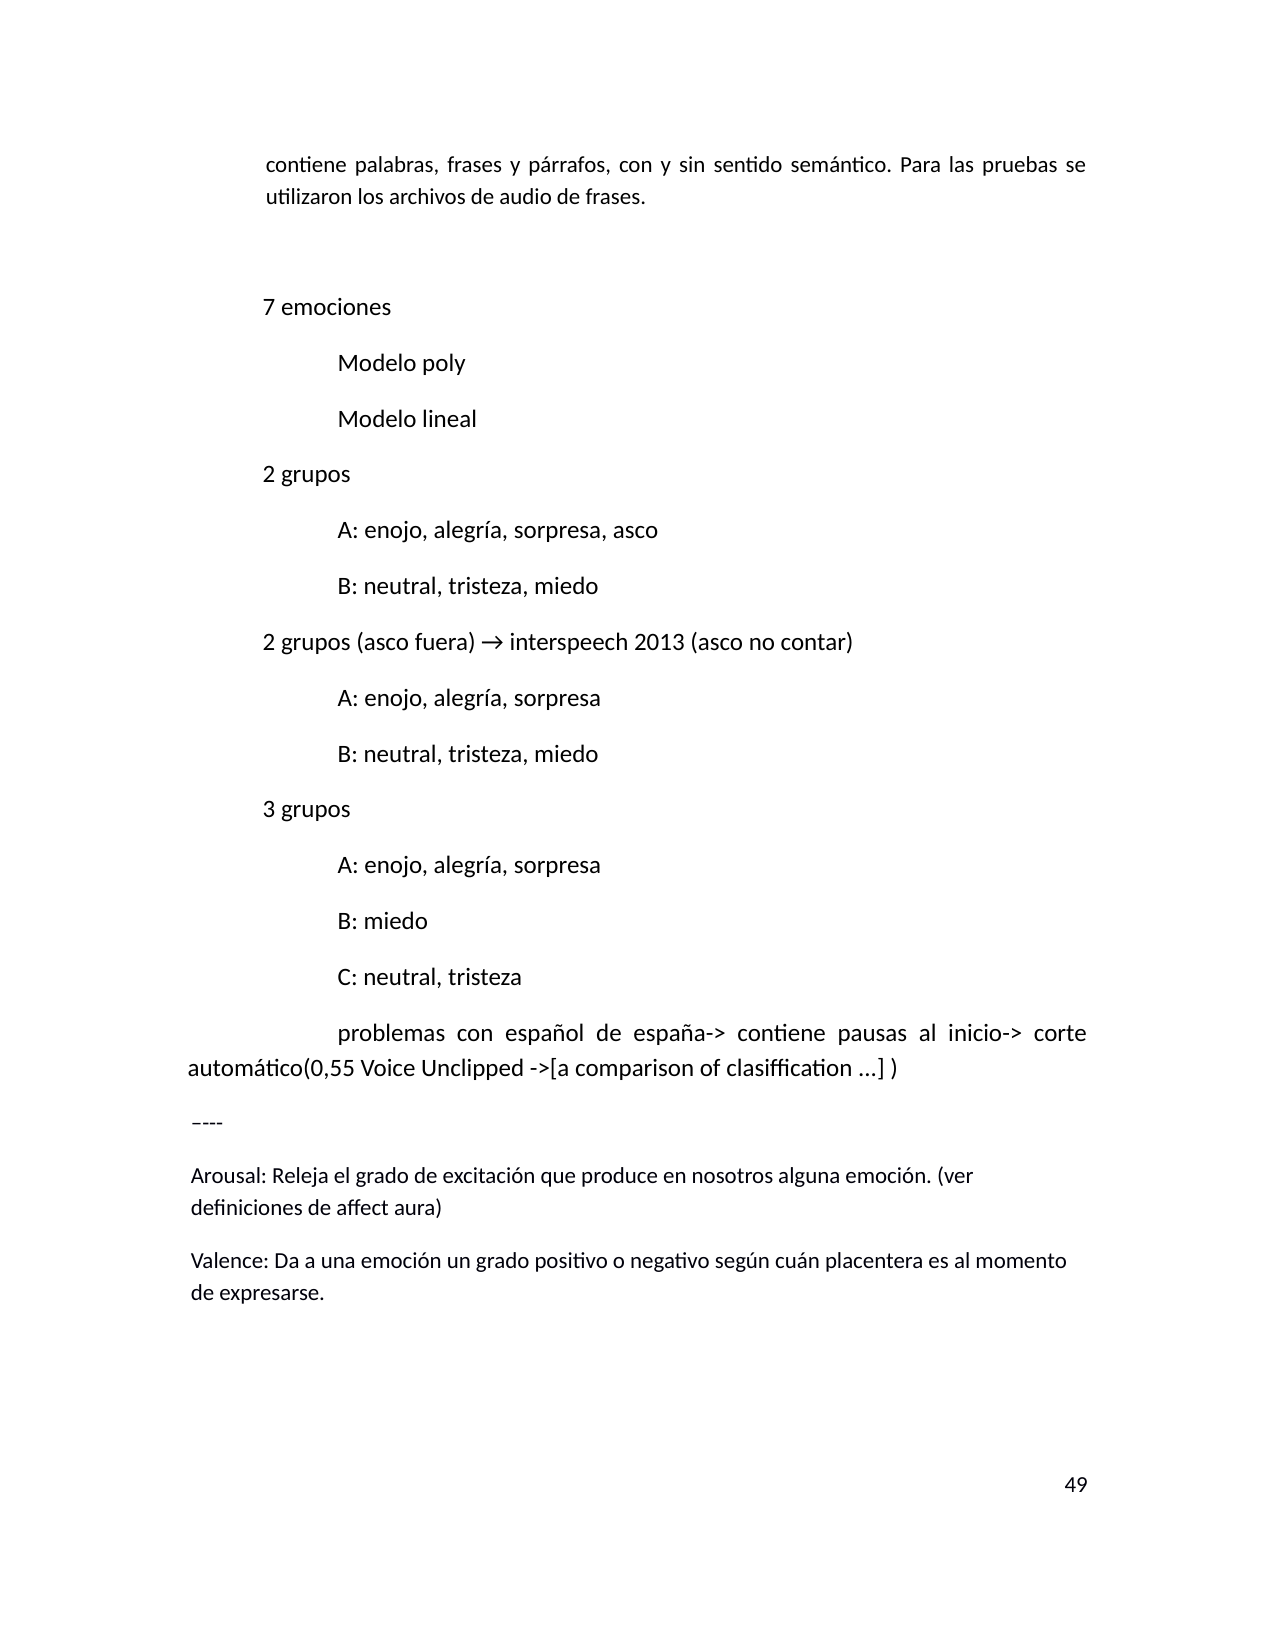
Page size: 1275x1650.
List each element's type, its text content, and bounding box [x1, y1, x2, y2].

text C: neutral, tristeza [187, 961, 1087, 992]
text Modelo poly [187, 347, 1087, 377]
text Modelo lineal [187, 403, 1087, 433]
text A: enojo, alegría, sorpresa [187, 849, 1087, 880]
text Valence: Da a una emoción un grado positivo o negativo según cuán placentera es al momento de expresarse. [191, 1246, 1087, 1306]
text B: neutral, tristeza, miedo [187, 570, 1087, 601]
text A: enojo, alegría, sorpresa [187, 682, 1087, 712]
text B: neutral, tristeza, miedo [187, 738, 1087, 768]
text B: miedo [187, 905, 1087, 936]
text 2 grupos (asco fuera) → interspeech 2013 (asco no contar) [187, 626, 1087, 657]
list contiene palabras, frases y párrafos, con y sin sentido semántico. Para las pruebas se utilizaron los archivos de audio de frases. [228, 150, 1087, 210]
text 3 grupos [187, 793, 1087, 824]
text 7 emociones [187, 291, 1087, 322]
text –--- [191, 1108, 1087, 1136]
text 2 grupos [187, 458, 1087, 489]
text problemas con español de españa-> contiene pausas al inicio-> corte automático(0,55 Voice Unclipped ->[a comparison of clasiffication ...] ) [187, 1017, 1087, 1082]
text A: enojo, alegría, sorpresa, asco [187, 514, 1087, 545]
text Arousal: Releja el grado de excitación que produce en nosotros alguna emoción. (ver definiciones de affect aura) [191, 1161, 1087, 1221]
